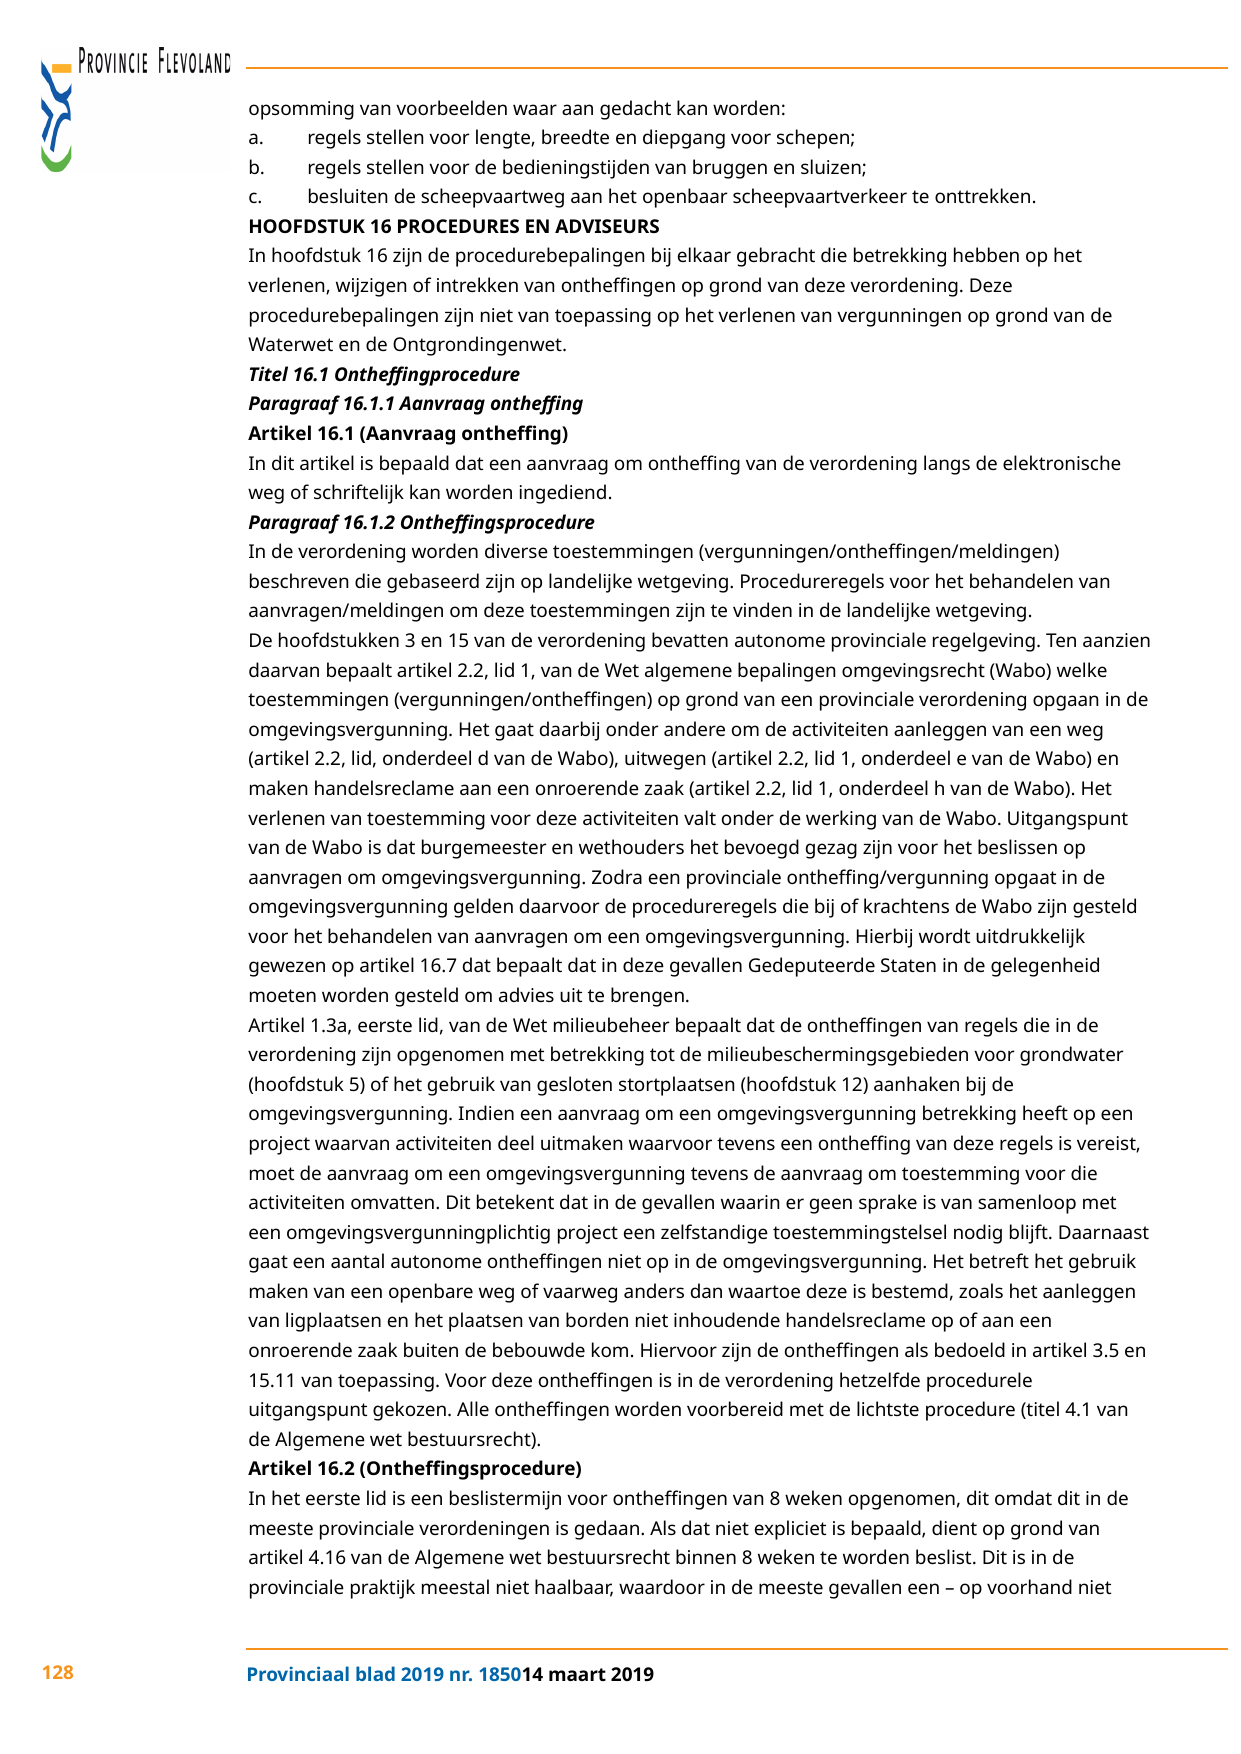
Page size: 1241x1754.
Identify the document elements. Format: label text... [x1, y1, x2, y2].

text Artikel 16.2 (Ontheffingsprocedure) [248, 1456, 1152, 1481]
text opsomming van voorbeelden waar aan gedacht kan worden: [248, 95, 1152, 121]
text In de verordening worden diverse toestemmingen (vergunningen/ontheffingen/meldingen) beschreven die gebaseerd zijn op landelijke wetgeving. Procedureregels voor het behandelen van aanvragen/meldingen om deze toestemmingen zijn te vinden in de landelijke wetgeving. [248, 538, 1152, 623]
text Paragraaf 16.1.2 Ontheffingsprocedure [248, 509, 1152, 535]
text HOOFDSTUK 16 PROCEDURES EN ADVISEURS [248, 213, 1152, 239]
text In dit artikel is bepaald dat een aanvraag om ontheffing van de verordening langs de elektronische weg of schriftelijk kan worden ingediend. [248, 450, 1152, 505]
list regels stellen voor lengte, breedte en diepgang voor schepen; [248, 124, 1152, 150]
picture [41, 47, 231, 172]
text In hoofdstuk 16 zijn de procedurebepalingen bij elkaar gebracht die betrekking hebben op het verlenen, wijzigen of intrekken van ontheffingen op grond van deze verordening. Deze procedurebepalingen zijn niet van toepassing op het verlenen van vergunningen op grond van de Waterwet en de Ontgrondingenwet. [248, 243, 1152, 357]
text Artikel 1.3a, eerste lid, van de Wet milieubeheer bepaalt dat de ontheffingen van regels die in de verordening zijn opgenomen met betrekking tot de milieubeschermingsgebieden voor grondwater (hoofdstuk 5) of het gebruik van gesloten stortplaatsen (hoofdstuk 12) aanhaken bij de omgevingsvergunning. Indien een aanvraag om een omgevingsvergunning betrekking heeft op een project waarvan activiteiten deel uitmaken waarvoor tevens een ontheffing van deze regels is vereist, moet de aanvraag om een omgevingsvergunning tevens de aanvraag om toestemming voor die activiteiten omvatten. Dit betekent dat in de gevallen waarin er geen sprake is van samenloop met een omgevingsvergunningplichtig project een zelfstandige toestemmingstelsel nodig blijft. Daarnaast gaat een aantal autonome ontheffingen niet op in de omgevingsvergunning. Het betreft het gebruik maken van een openbare weg of vaarweg anders dan waartoe deze is bestemd, zoals het aanleggen van ligplaatsen en het plaatsen van borden niet inhoudende handelsreclame op of aan een onroerende zaak buiten de bebouwde kom. Hiervoor zijn de ontheffingen als bedoeld in artikel 3.5 en 15.11 van toepassing. Voor deze ontheffingen is in de verordening hetzelfde procedurele uitgangspunt gekozen. Alle ontheffingen worden voorbereid met de lichtste procedure (titel 4.1 van de Algemene wet bestuursrecht). [248, 1012, 1152, 1452]
text Paragraaf 16.1.1 Aanvraag ontheffing [248, 391, 1152, 416]
list regels stellen voor de bedieningstijden van bruggen en sluizen; [248, 154, 1152, 180]
list besluiten de scheepvaartweg aan het openbaar scheepvaartverkeer te onttrekken. [248, 183, 1152, 209]
text In het eerste lid is een beslistermijn voor ontheffingen van 8 weken opgenomen, dit omdat dit in de meeste provinciale verordeningen is gedaan. Als dat niet expliciet is bepaald, dient op grond van artikel 4.16 van de Algemene wet bestuursrecht binnen 8 weken te worden beslist. Dit is in de provinciale praktijk meestal niet haalbaar, waardoor in de meeste gevallen een – op voorhand niet [248, 1485, 1152, 1600]
text Titel 16.1 Ontheffingprocedure [248, 361, 1152, 387]
text De hoofdstukken 3 en 15 van de verordening bevatten autonome provinciale regelgeving. Ten aanzien daarvan bepaalt artikel 2.2, lid 1, van de Wet algemene bepalingen omgevingsrecht (Wabo) welke toestemmingen (vergunningen/ontheffingen) op grond van een provinciale verordening opgaan in de omgevingsvergunning. Het gaat daarbij onder andere om de activiteiten aanleggen van een weg (artikel 2.2, lid, onderdeel d van de Wabo), uitwegen (artikel 2.2, lid 1, onderdeel e van de Wabo) en maken handelsreclame aan een onroerende zaak (artikel 2.2, lid 1, onderdeel h van de Wabo). Het verlenen van toestemming voor deze activiteiten valt onder de werking van de Wabo. Uitgangspunt van de Wabo is dat burgemeester en wethouders het bevoegd gezag zijn voor het beslissen op aanvragen om omgevingsvergunning. Zodra een provinciale ontheffing/vergunning opgaat in de omgevingsvergunning gelden daarvoor de procedureregels die bij of krachtens de Wabo zijn gesteld voor het behandelen van aanvragen om een omgevingsvergunning. Hierbij wordt uitdrukkelijk gewezen op artikel 16.7 dat bepaalt dat in deze gevallen Gedeputeerde Staten in de gelegenheid moeten worden gesteld om advies uit te brengen. [248, 627, 1152, 1008]
text Artikel 16.1 (Aanvraag ontheffing) [248, 420, 1152, 446]
